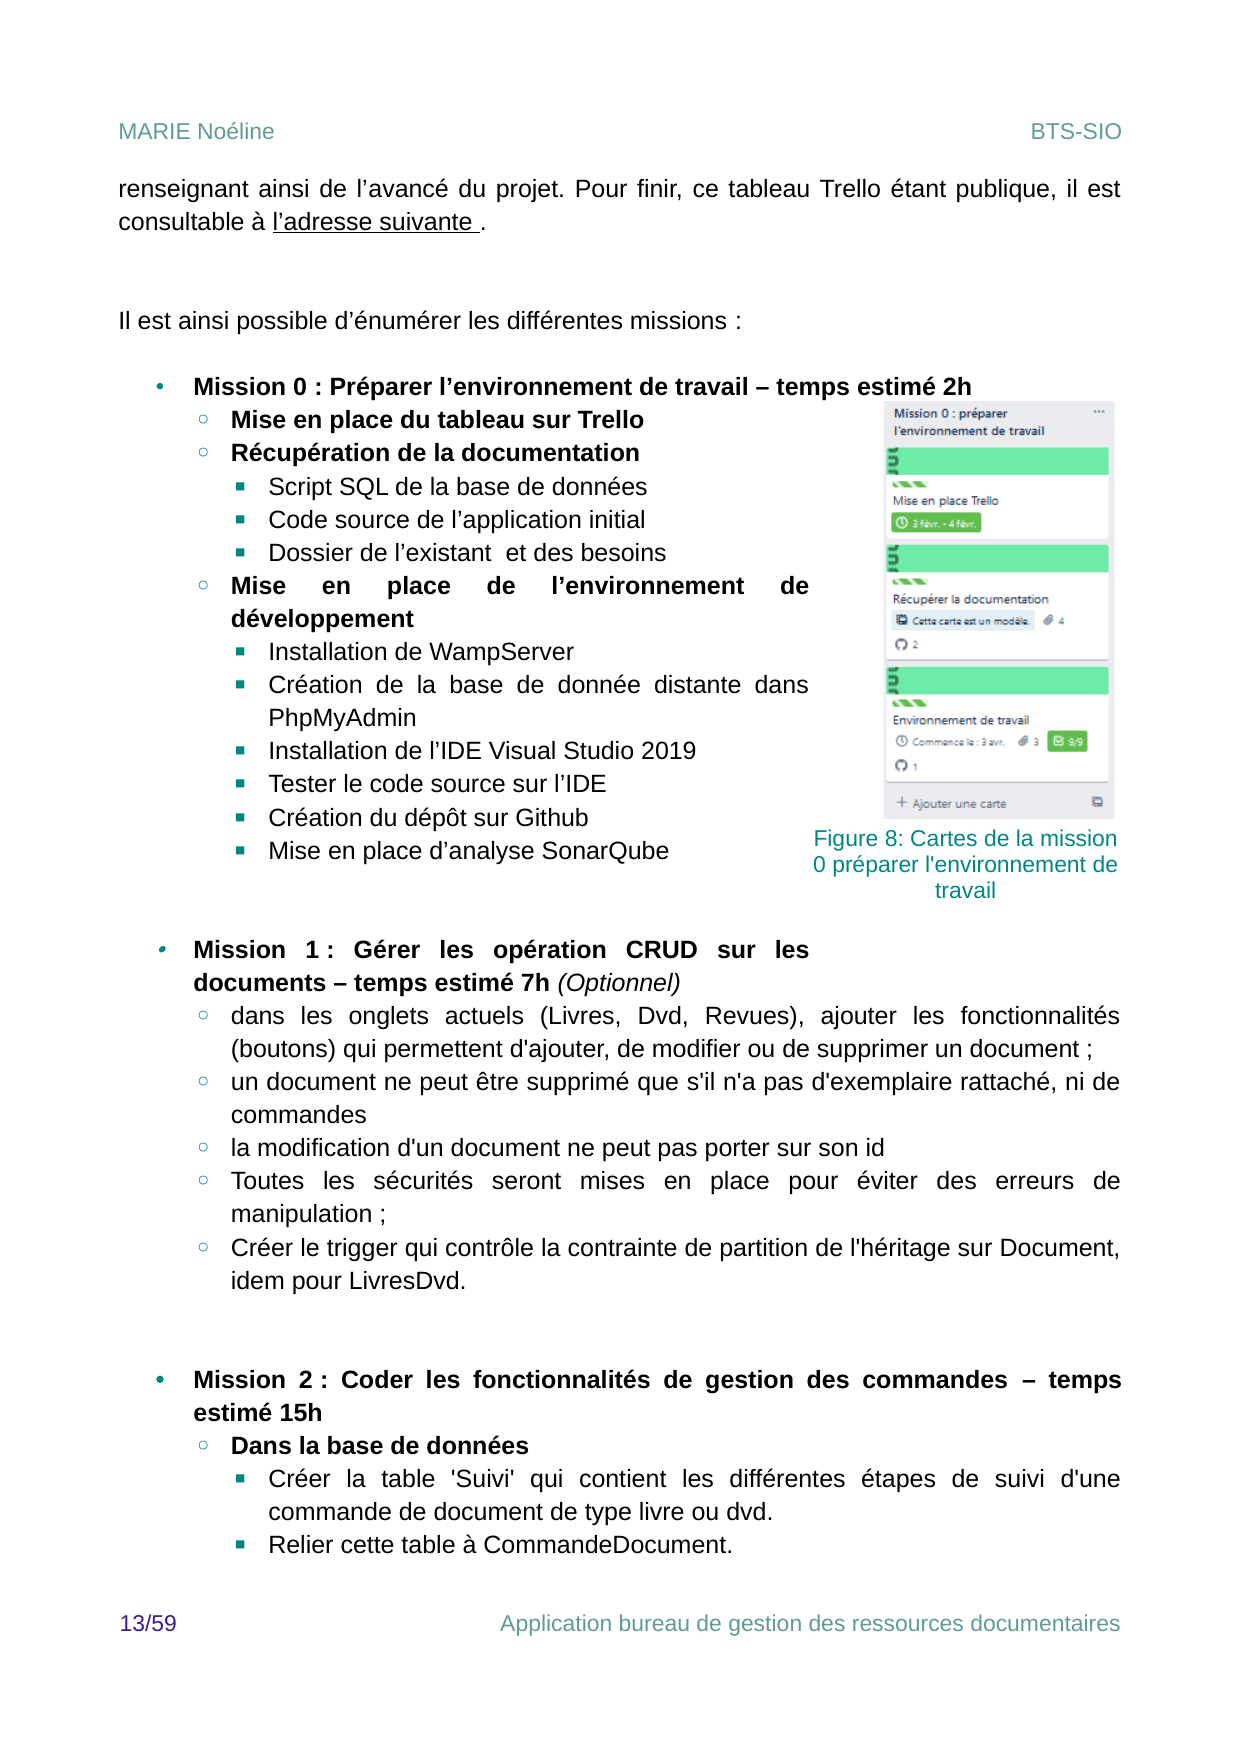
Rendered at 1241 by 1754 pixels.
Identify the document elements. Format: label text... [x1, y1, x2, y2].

list Mise en place de l’environnement de développement [193, 571, 810, 633]
list Mise en place d’analyse SonarQube [231, 836, 810, 864]
list Dossier de l’existant et des besoins [231, 538, 810, 567]
list Dans la base de données [193, 1431, 1122, 1460]
list Mise en place du tableau sur Trello [193, 401, 1122, 824]
list Créer la table 'Suivi' qui contient les différentes étapes de suivi d'une commande de document de type livre ou dvd. [231, 1464, 1122, 1526]
list [810, 903, 1121, 955]
text renseignant ainsi de l’avancé du projet. Pour finir, ce tableau Trello étant publique, il est consultable à l’adresse suivante . [118, 174, 1122, 236]
list dans les onglets actuels (Livres, Dvd, Revues), ajouter les fonctionnalités (boutons) qui permettent d'ajouter, de modifier ou de supprimer un document ; [193, 1001, 1122, 1063]
list Script SQL de la base de données [231, 471, 810, 500]
picture [883, 401, 1115, 819]
list Code source de l’application initial [231, 504, 810, 533]
list Mission 2 : Coder les fonctionnalités de gestion des commandes – temps estimé 15h [156, 1365, 1122, 1427]
list Créer le trigger qui contrôle la contrainte de partition de l'héritage sur Document, idem pour LivresDvd. [193, 1232, 1122, 1294]
text Il est ainsi possible d’énumérer les différentes missions : [118, 306, 1122, 335]
list Figure 8: Cartes de la mission 0 préparer l'environnement de travail [810, 824, 1121, 903]
list Mission 0 : Préparer l’environnement de travail – temps estimé 2h [156, 372, 1122, 401]
list Toutes les sécurités seront mises en place pour éviter des erreurs de manipulation ; [193, 1166, 1122, 1228]
list Création de la base de donnée distante dans PhpMyAdmin [231, 670, 810, 732]
list Création du dépôt sur Github [231, 802, 810, 831]
list Installation de l’IDE Visual Studio 2019 [231, 736, 810, 765]
list Installation de WampServer [231, 637, 810, 666]
list un document ne peut être supprimé que s'il n'a pas d'exemplaire rattaché, ni de commandes [193, 1067, 1122, 1129]
list Relier cette table à CommandeDocument. [231, 1530, 1122, 1559]
list Récupération de la documentation [193, 438, 810, 467]
list Tester le code source sur l’IDE [231, 769, 810, 798]
list Mission 1 : Gérer les opération CRUD sur les documents – temps estimé 7h (Optionnel) [156, 935, 1122, 997]
list la modification d'un document ne peut pas porter sur son id [193, 1133, 1122, 1162]
